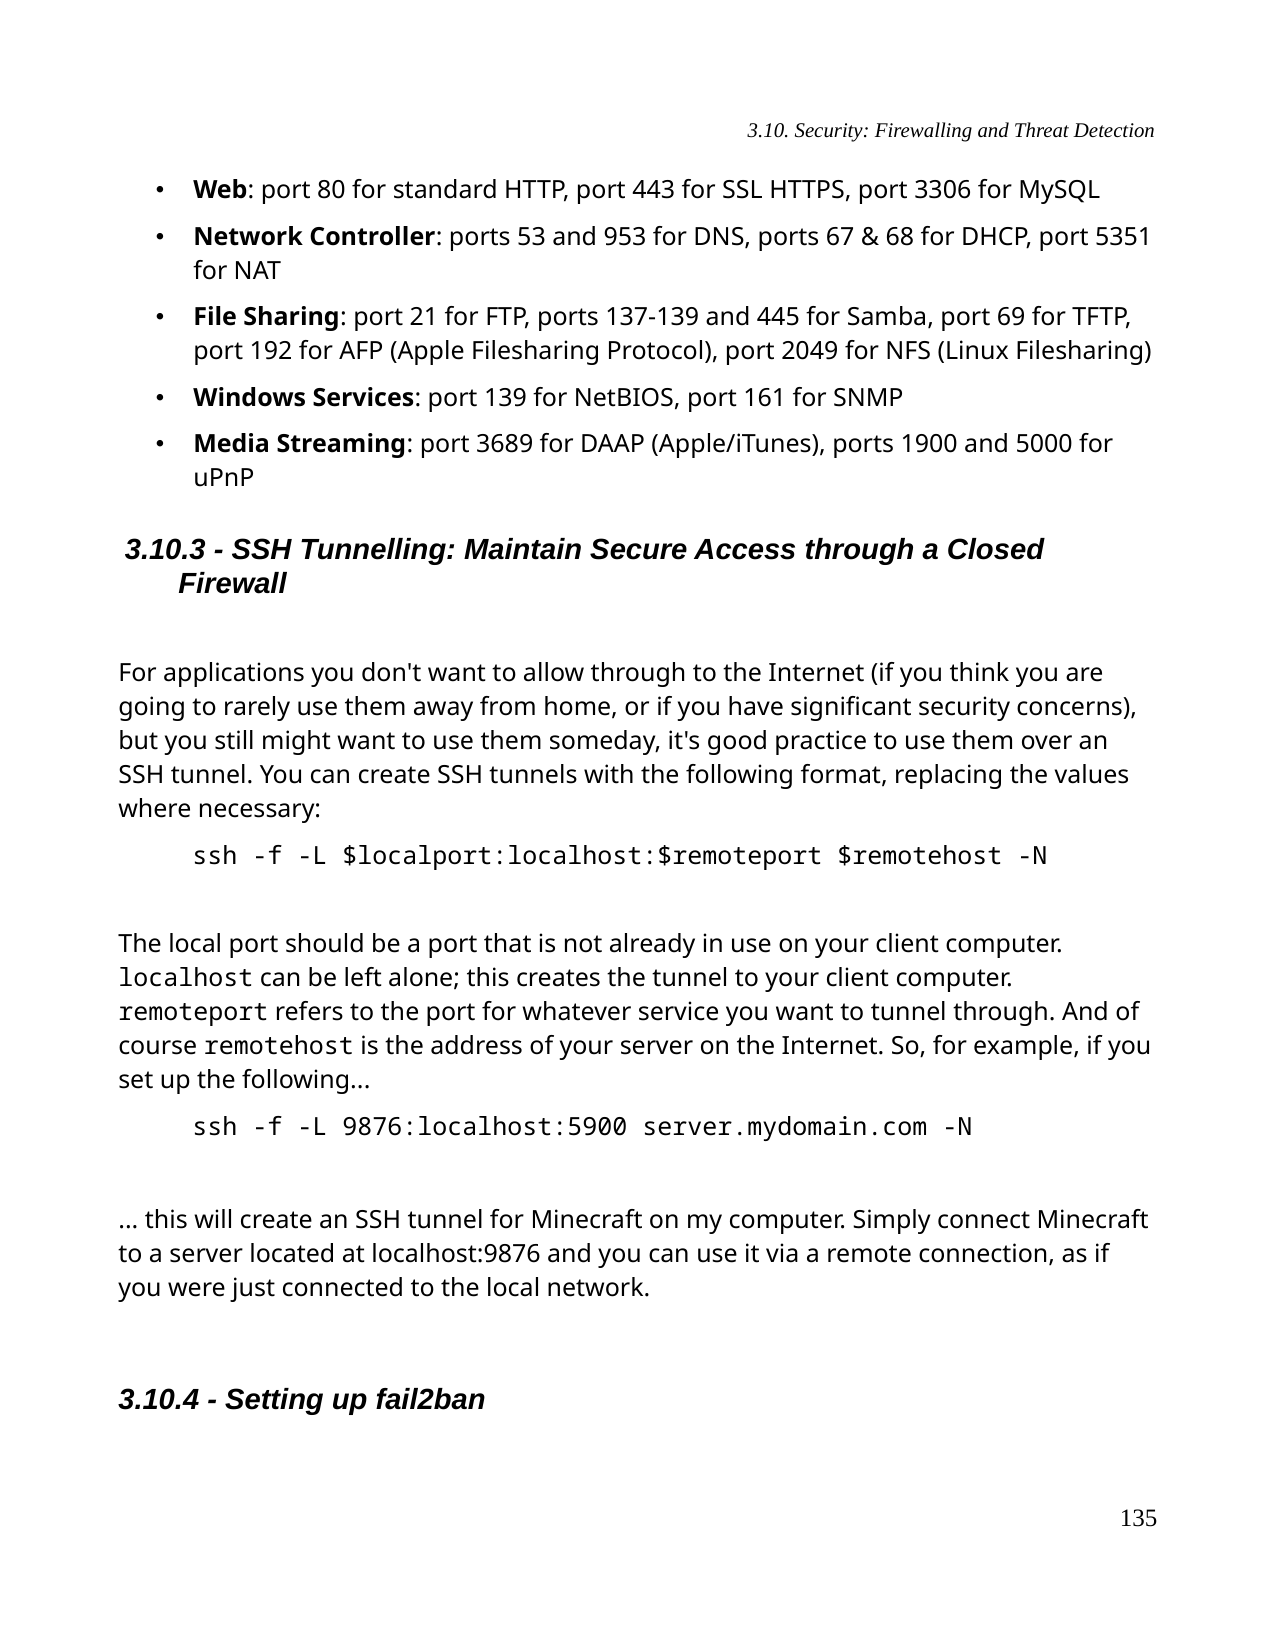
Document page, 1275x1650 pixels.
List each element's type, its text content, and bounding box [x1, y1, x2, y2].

list Windows Services: port 139 for NetBIOS, port 161 for SNMP [156, 379, 1157, 413]
text ssh -f -L 9876:localhost:5900 server.mydomain.com -N [118, 1108, 1157, 1142]
text For applications you don't want to allow through to the Internet (if you think you are going to rarely use them away from home, or if you have significant security concerns), but you still might want to use them someday, it's good practice to use them over an SSH tunnel. You can create SSH tunnels with the following format, replacing the values where necessary: [118, 655, 1157, 825]
list Network Controller: ports 53 and 953 for DNS, ports 67 & 68 for DHCP, port 5351 for NAT [156, 218, 1157, 286]
text ... this will create an SSH tunnel for Minecraft on my computer. Simply connect Minecraft to a server located at localhost:9876 and you can use it via a remote connection, as if you were just connected to the local network. [118, 1201, 1157, 1303]
text The local port should be a port that is not already in use on your client computer. localhost can be left alone; this creates the tunnel to your client computer. remoteport refers to the port for whatever service you want to tunnel through. And of course remotehost is the address of your server on the Internet. So, for example, if you set up the following... [118, 925, 1157, 1096]
list Media Streaming: port 3689 for DAAP (Apple/iTunes), ports 1900 and 5000 for uPnP [156, 426, 1157, 494]
subtitle 3.10.4 - Setting up fail2ban [118, 1382, 1157, 1417]
subtitle 3.10.3 - SSH Tunnelling: Maintain Secure Access through a Closed Firewall [118, 532, 1157, 601]
list Web: port 80 for standard HTTP, port 443 for SSL HTTPS, port 3306 for MySQL [156, 172, 1157, 206]
text ssh -f -L $localport:localhost:$remoteport $remotehost -N [118, 838, 1157, 872]
list File Sharing: port 21 for FTP, ports 137-139 and 445 for Samba, port 69 for TFTP, port 192 for AFP (Apple Filesharing Protocol), port 2049 for NFS (Linux Filesharing) [156, 299, 1157, 367]
